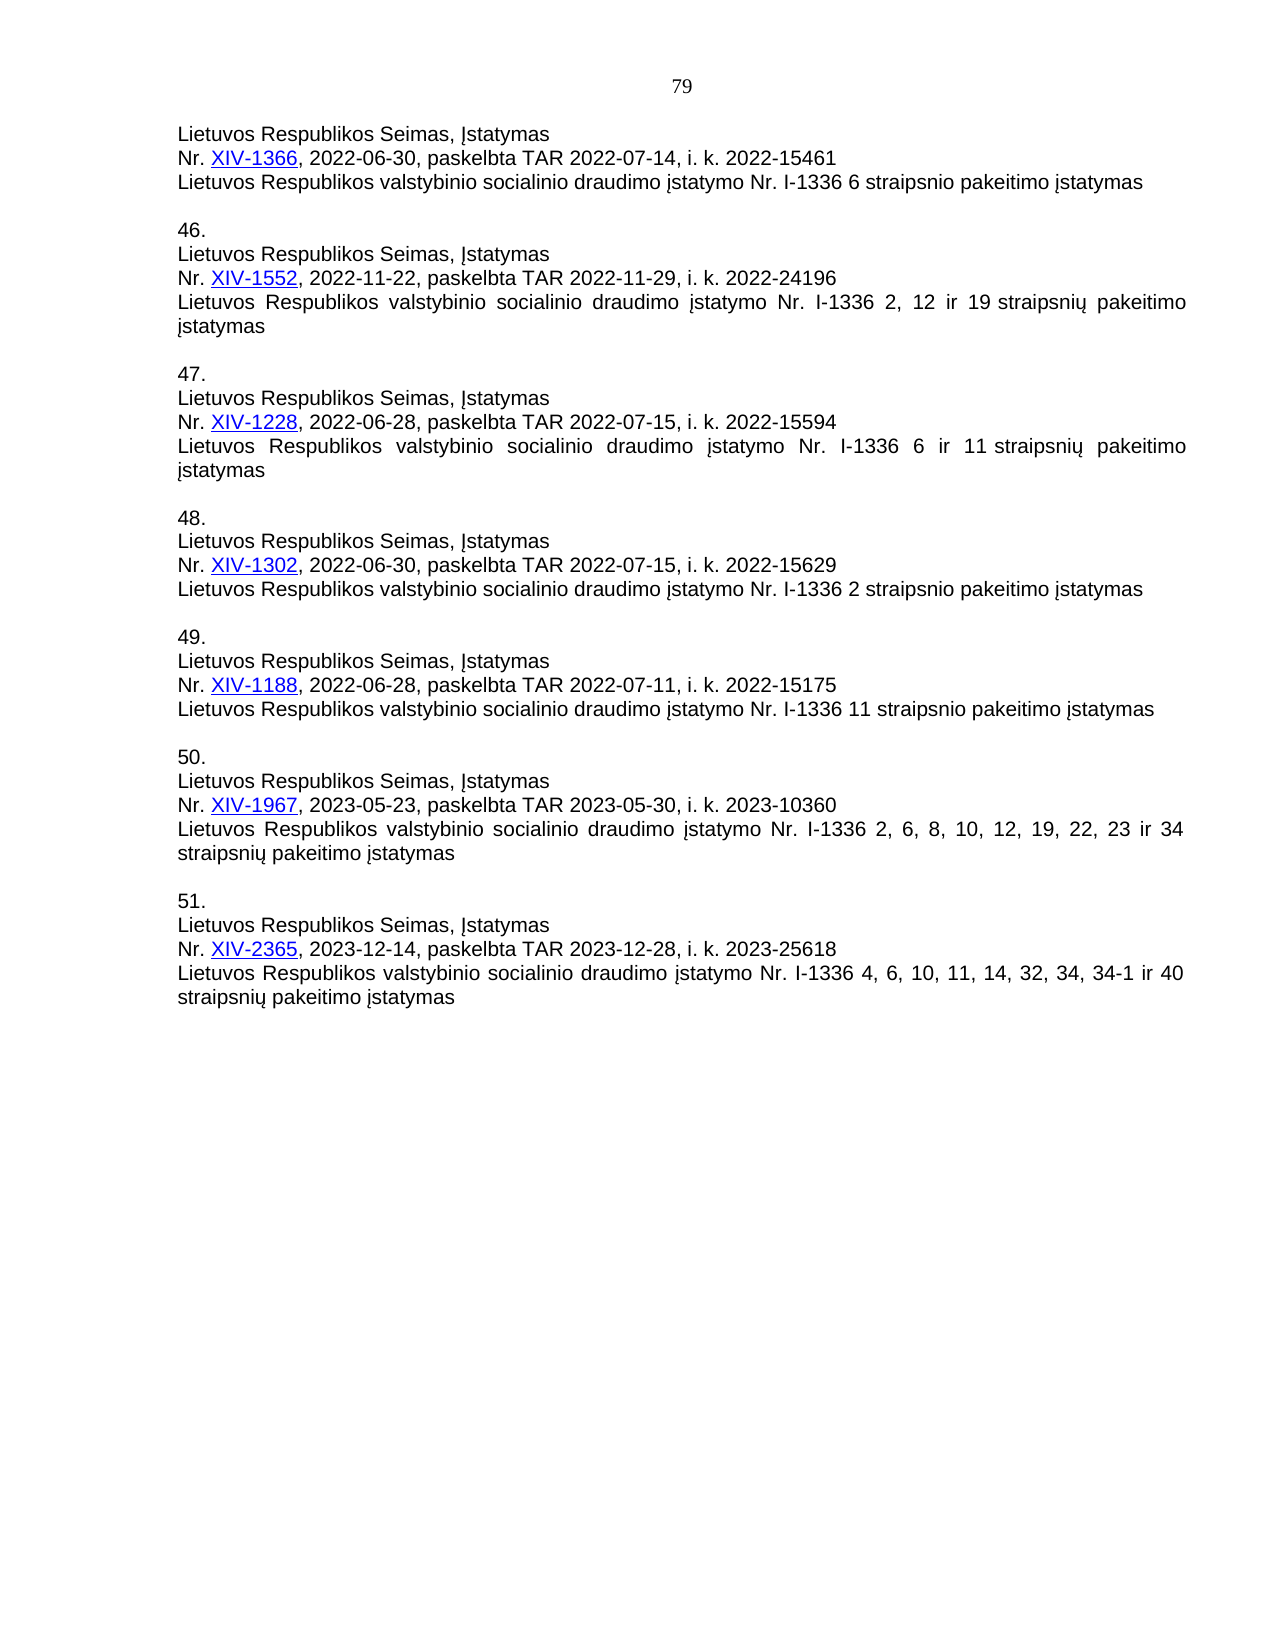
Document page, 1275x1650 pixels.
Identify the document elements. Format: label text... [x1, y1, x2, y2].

text Lietuvos Respublikos valstybinio socialinio draudimo įstatymo Nr. I-1336 11 straipsnio pakeitimo įstatymas [177, 697, 1186, 721]
text Nr. XIV-1366, 2022-06-30, paskelbta TAR 2022-07-14, i. k. 2022-15461 [177, 146, 1186, 170]
text Lietuvos Respublikos Seimas, Įstatymas [177, 242, 1186, 266]
text Lietuvos Respublikos Seimas, Įstatymas [177, 913, 1186, 937]
text Lietuvos Respublikos valstybinio socialinio draudimo įstatymo Nr. I-1336 6 ir 11 straipsnių pakeitimo įstatymas [177, 433, 1186, 481]
text Lietuvos Respublikos valstybinio socialinio draudimo įstatymo Nr. I-1336 2, 6, 8, 10, 12, 19, 22, 23 ir 34 straipsnių pakeitimo įstatymas [177, 817, 1186, 865]
text 51. [177, 889, 1186, 913]
text 49. [177, 625, 1186, 649]
text Nr. XIV-1228, 2022-06-28, paskelbta TAR 2022-07-15, i. k. 2022-15594 [177, 409, 1186, 433]
text Lietuvos Respublikos Seimas, Įstatymas [177, 122, 1186, 146]
text Lietuvos Respublikos Seimas, Įstatymas [177, 649, 1186, 673]
text Lietuvos Respublikos Seimas, Įstatymas [177, 769, 1186, 793]
text 48. [177, 505, 1186, 529]
text Nr. XIV-1302, 2022-06-30, paskelbta TAR 2022-07-15, i. k. 2022-15629 [177, 553, 1186, 577]
text Lietuvos Respublikos Seimas, Įstatymas [177, 386, 1186, 409]
text Lietuvos Respublikos valstybinio socialinio draudimo įstatymo Nr. I-1336 4, 6, 10, 11, 14, 32, 34, 34-1 ir 40 straipsnių pakeitimo įstatymas [177, 961, 1186, 1008]
text Lietuvos Respublikos valstybinio socialinio draudimo įstatymo Nr. I-1336 2, 12 ir 19 straipsnių pakeitimo įstatymas [177, 290, 1186, 338]
text Nr. XIV-2365, 2023-12-14, paskelbta TAR 2023-12-28, i. k. 2023-25618 [177, 937, 1186, 961]
text 50. [177, 745, 1186, 769]
text Lietuvos Respublikos valstybinio socialinio draudimo įstatymo Nr. I-1336 6 straipsnio pakeitimo įstatymas [177, 170, 1186, 194]
text Nr. XIV-1967, 2023-05-23, paskelbta TAR 2023-05-30, i. k. 2023-10360 [177, 793, 1186, 817]
text 47. [177, 362, 1186, 386]
text Lietuvos Respublikos valstybinio socialinio draudimo įstatymo Nr. I-1336 2 straipsnio pakeitimo įstatymas [177, 577, 1186, 601]
text 46. [177, 218, 1186, 242]
text Nr. XIV-1188, 2022-06-28, paskelbta TAR 2022-07-11, i. k. 2022-15175 [177, 673, 1186, 697]
text Lietuvos Respublikos Seimas, Įstatymas [177, 529, 1186, 553]
text Nr. XIV-1552, 2022-11-22, paskelbta TAR 2022-11-29, i. k. 2022-24196 [177, 266, 1186, 290]
